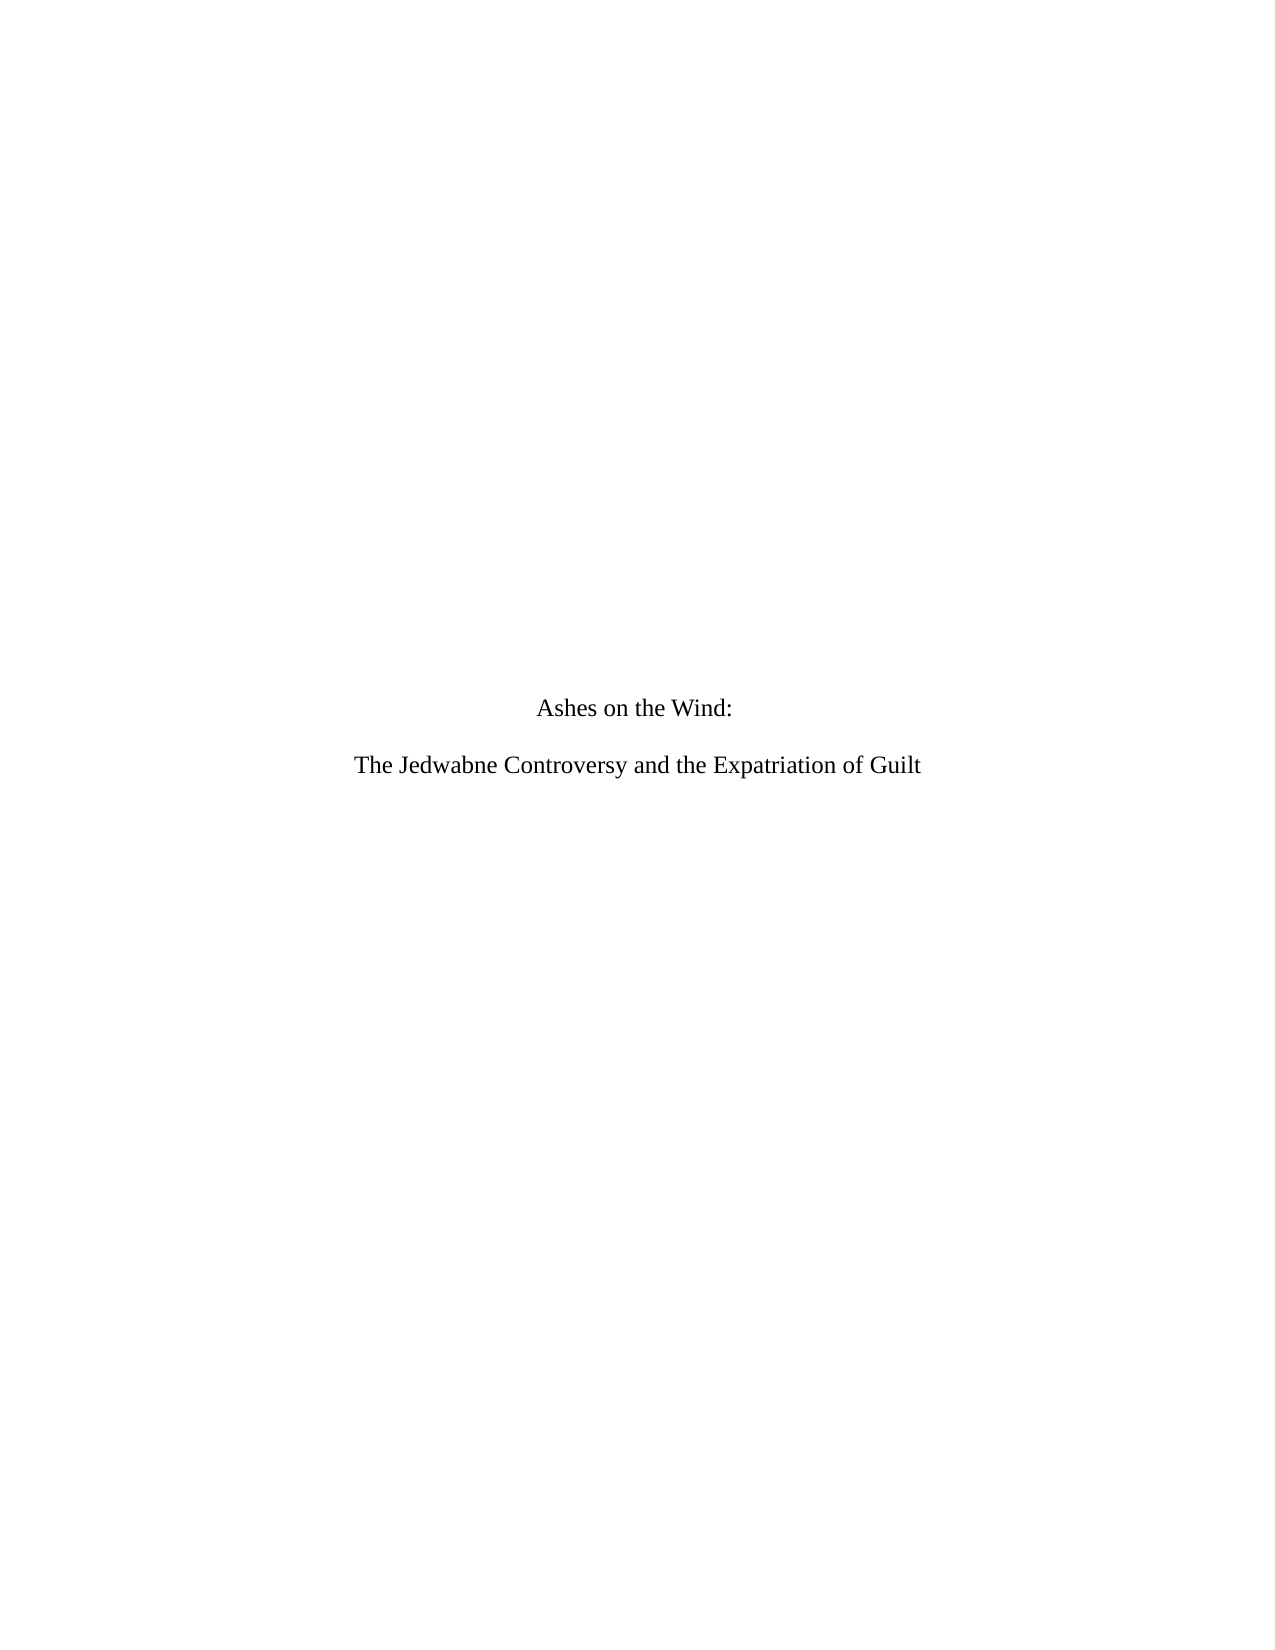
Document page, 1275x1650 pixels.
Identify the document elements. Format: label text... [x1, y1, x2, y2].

text Ashes on the Wind: [118, 693, 1157, 722]
text The Jedwabne Controversy and the Expatriation of Guilt [118, 751, 1157, 779]
